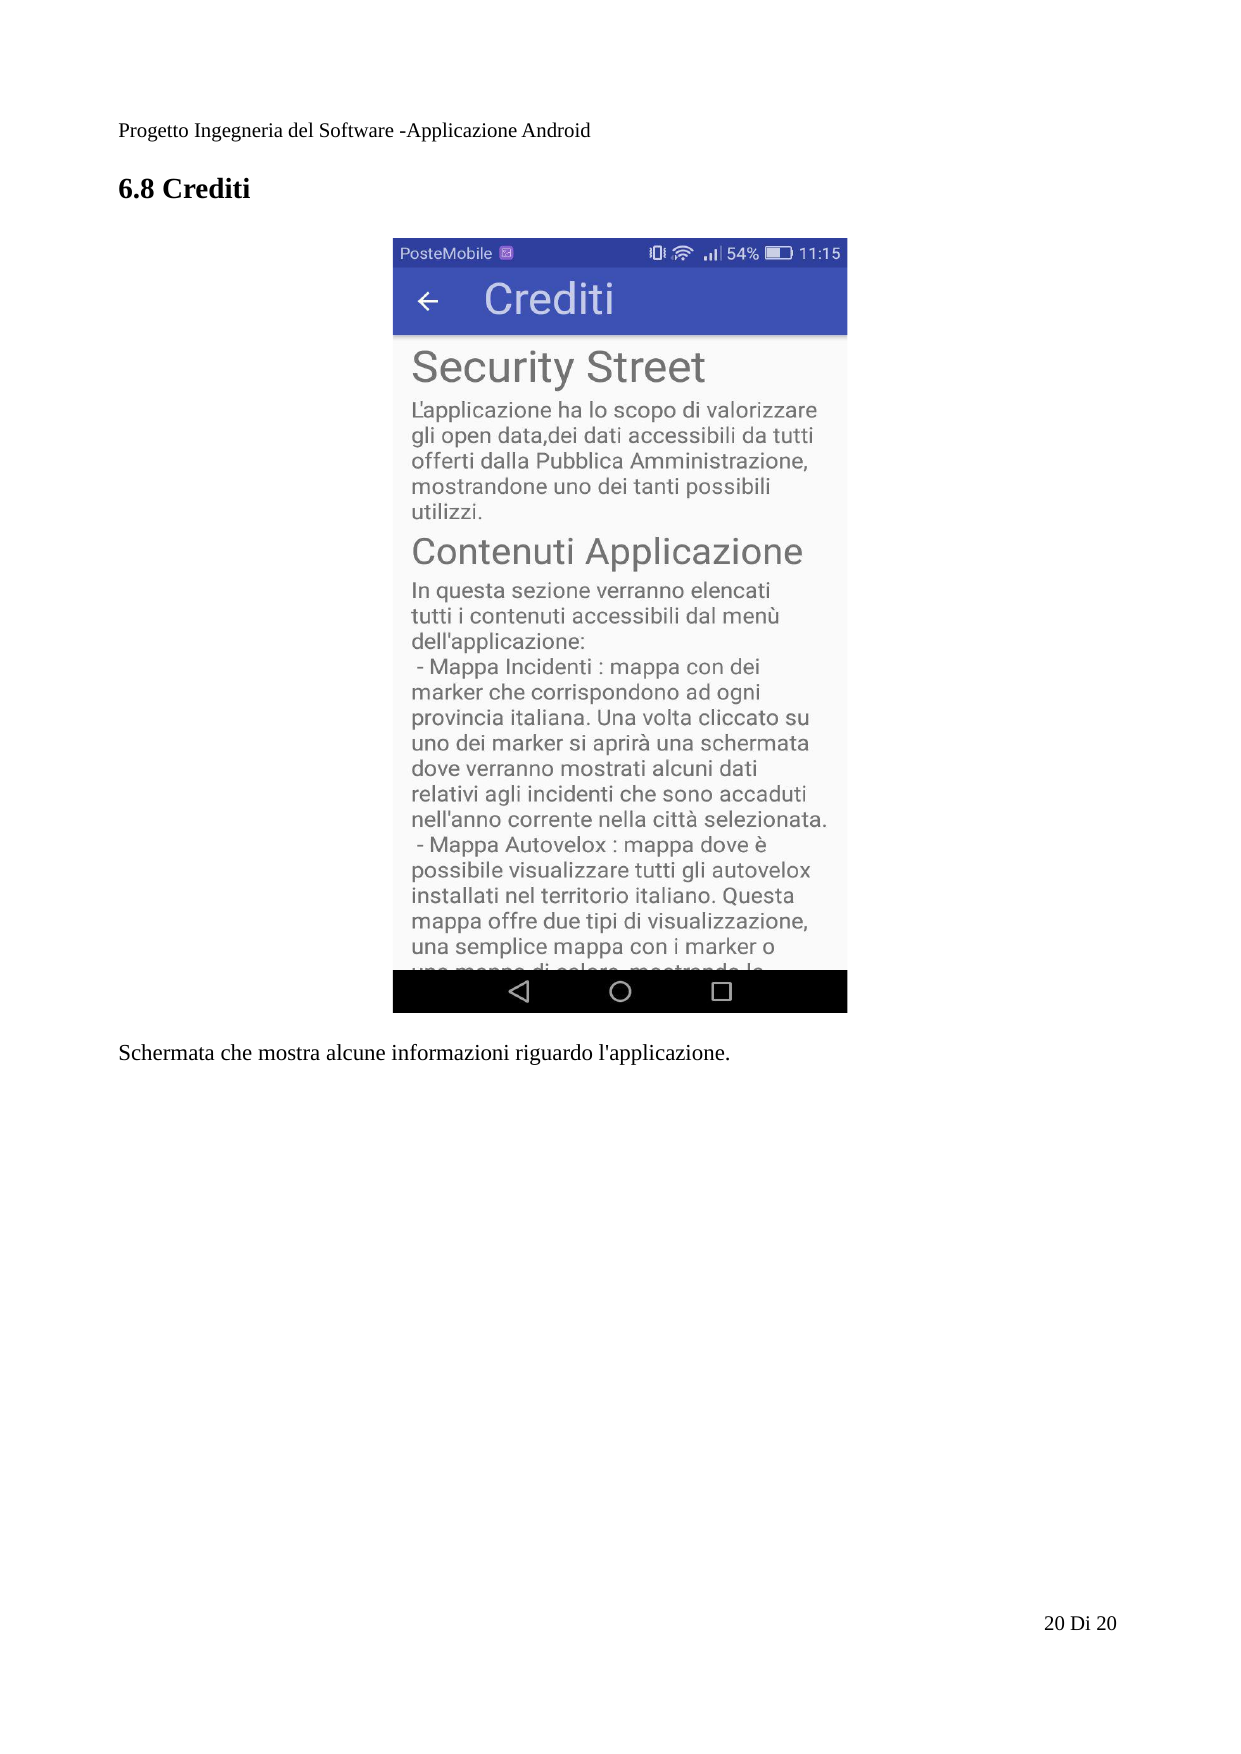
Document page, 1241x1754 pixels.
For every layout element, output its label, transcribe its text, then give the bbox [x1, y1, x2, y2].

text Schermata che mostra alcune informazioni riguardo l'applicazione. [118, 1039, 1122, 1065]
picture [392, 238, 848, 1013]
subtitle 6.8 Crediti [118, 172, 1122, 205]
